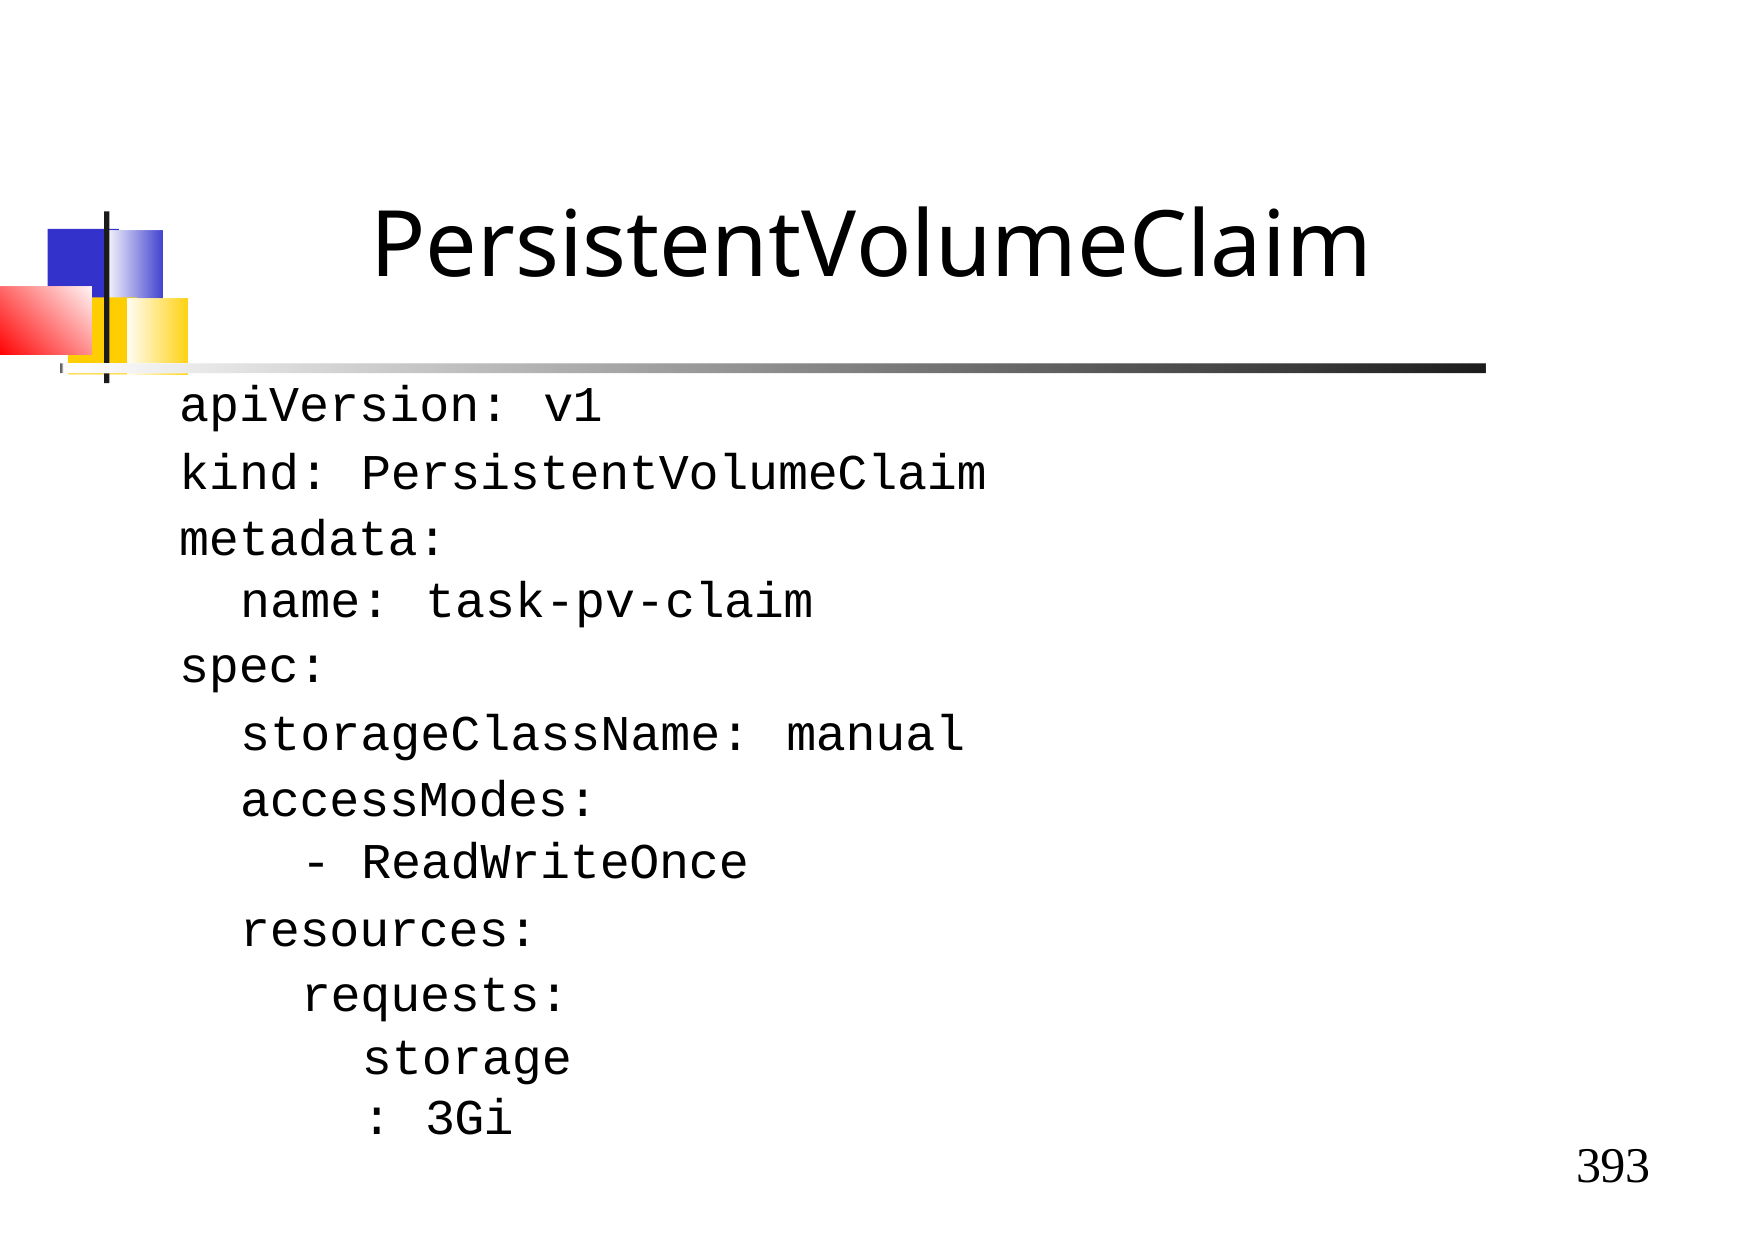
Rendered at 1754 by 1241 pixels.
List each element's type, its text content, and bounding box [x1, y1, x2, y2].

text_box apiVersion: v1 kind: PersistentVolumeClaim metadata: name: task-pv-claim spec: storageClassName: manual accessModes: - ReadWriteOnce resources: requests: storage: 3Gi [177, 364, 1003, 1145]
title PersistentVolumeClaim [179, 183, 1564, 393]
picture [0, 285, 92, 355]
slide_number 393 [1569, 1135, 1660, 1241]
picture [60, 229, 179, 384]
